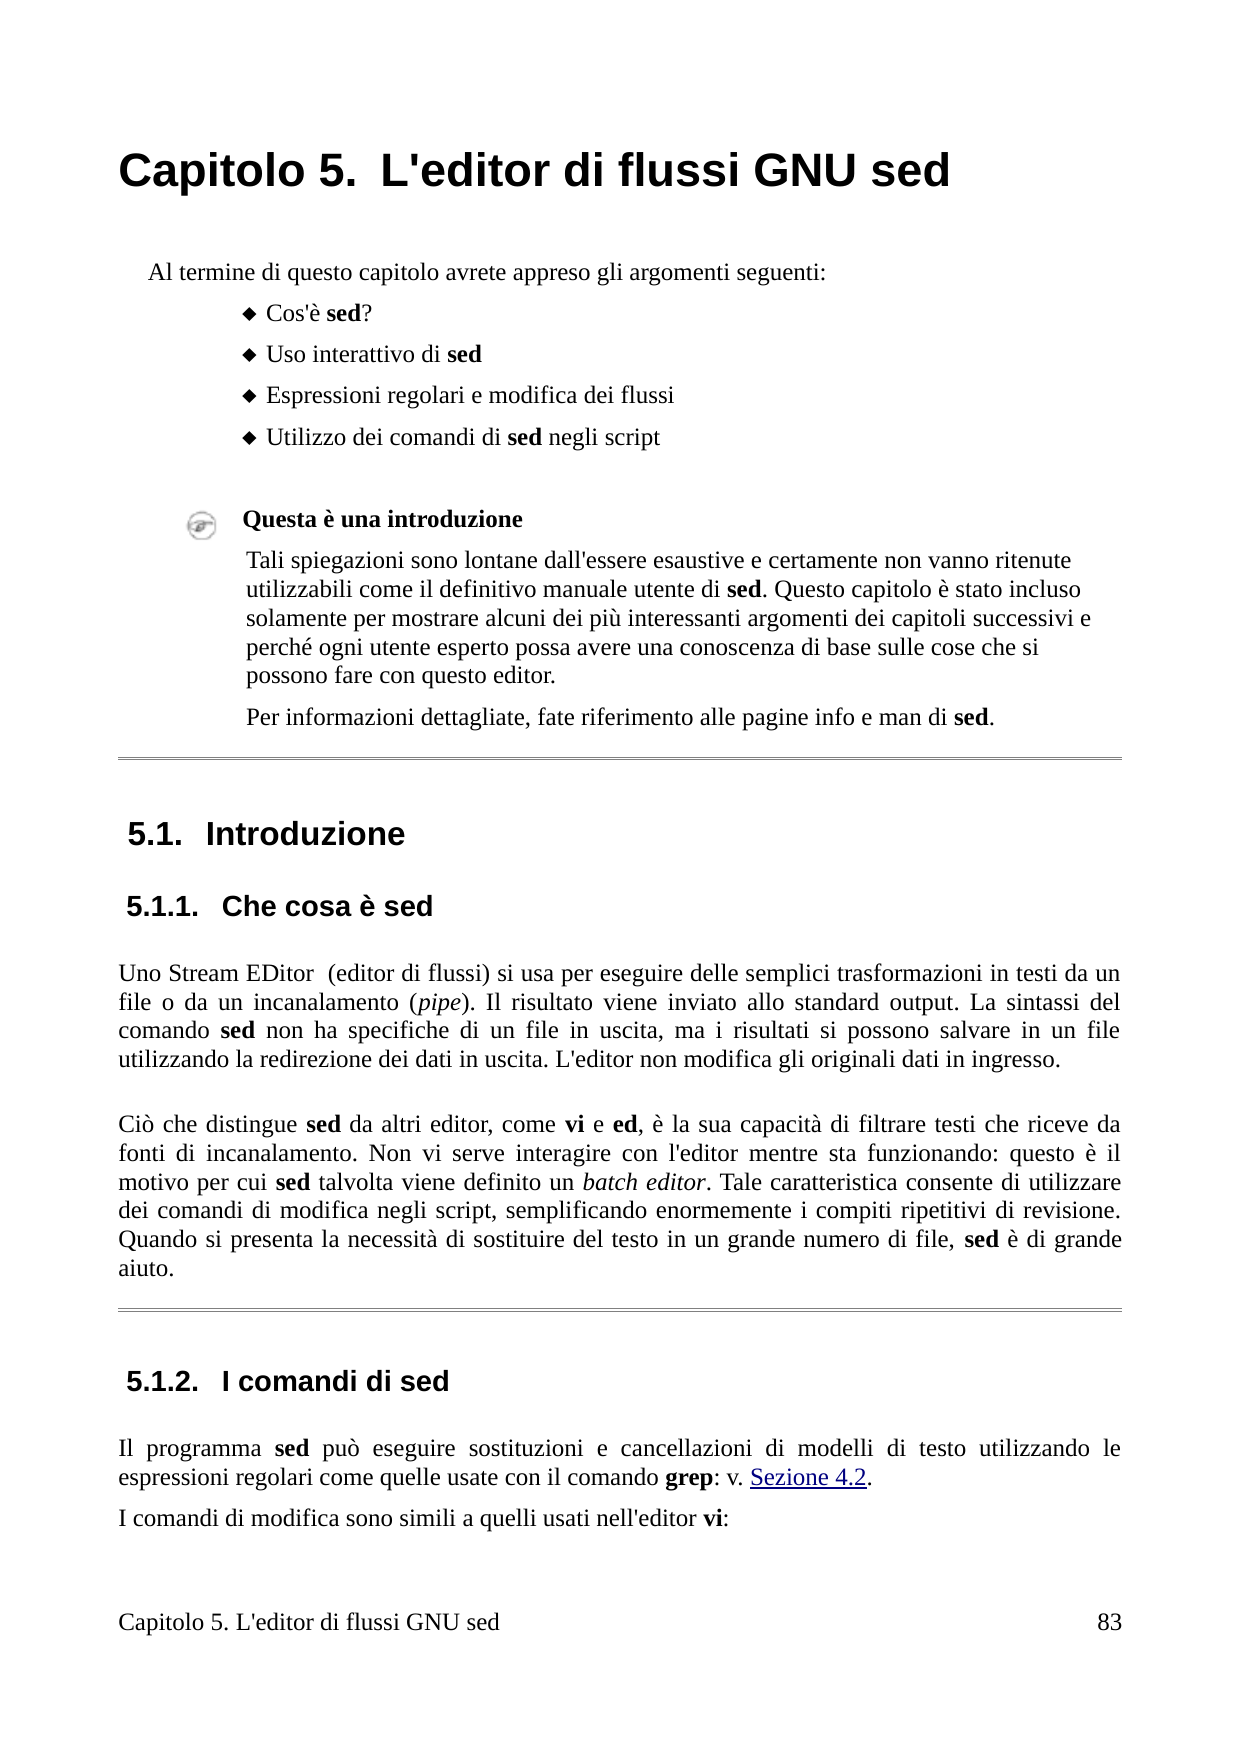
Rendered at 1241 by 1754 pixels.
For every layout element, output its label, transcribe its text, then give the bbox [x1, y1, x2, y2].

picture [183, 504, 218, 545]
subtitle I comandi di sed [118, 1364, 1122, 1397]
text Ciò che distingue sed da altri editor, come vi e ed, è la sua capacità di filtrare testi che riceve da fonti di incanalamento. Non vi serve interagire con l'editor mentre sta funzionando: questo è il motivo per cui sed talvolta viene definito un batch editor. Tale caratteristica consente di utilizzare dei comandi di modifica negli script, semplificando enormemente i compiti ripetitivi di revisione. Quando si presenta la necessità di sostituire del testo in un grande numero di file, sed è di grande aiuto. [118, 1109, 1122, 1282]
subtitle L'editor di flussi GNU sed [118, 143, 1122, 197]
list Cos'è sed? [242, 298, 1122, 327]
text Uno Stream EDitor (editor di flussi) si usa per eseguire delle semplici trasformazioni in testi da un file o da un incanalamento (pipe). Il risultato viene inviato allo standard output. La sintassi del comando sed non ha specifiche di un file in uscita, ma i risultati si possono salvare in un file utilizzando la redirezione dei dati in uscita. L'editor non modifica gli originali dati in ingresso. [118, 958, 1122, 1073]
text Tali spiegazioni sono lontane dall'essere esaustive e certamente non vanno ritenute utilizzabili come il definitivo manuale utente di sed. Questo capitolo è stato incluso solamente per mostrare alcuni dei più interessanti argomenti dei capitoli successivi e perché ogni utente esperto possa avere una conoscenza di base sulle cose che si possono fare con questo editor. [246, 545, 1122, 689]
list Utilizzo dei comandi di sed negli script [242, 422, 1122, 450]
list Uso interattivo di sed [242, 339, 1122, 368]
list Espressioni regolari e modifica dei flussi [242, 380, 1122, 409]
text I comandi di modifica sono simili a quelli usati nell'editor vi: [118, 1503, 1122, 1532]
subtitle Che cosa è sed [118, 888, 1122, 922]
text Il programma sed può eseguire sostituzioni e cancellazioni di modelli di testo utilizzando le espressioni regolari come quelle usate con il comando grep: v. Sezione 4.2. [118, 1433, 1122, 1491]
text Questa è una introduzione [242, 504, 1122, 533]
text Al termine di questo capitolo avrete appreso gli argomenti seguenti: [148, 257, 1122, 285]
subtitle Introduzione [118, 814, 1122, 852]
text Per informazioni dettagliate, fate riferimento alle pagine info e man di sed. [246, 702, 1122, 730]
